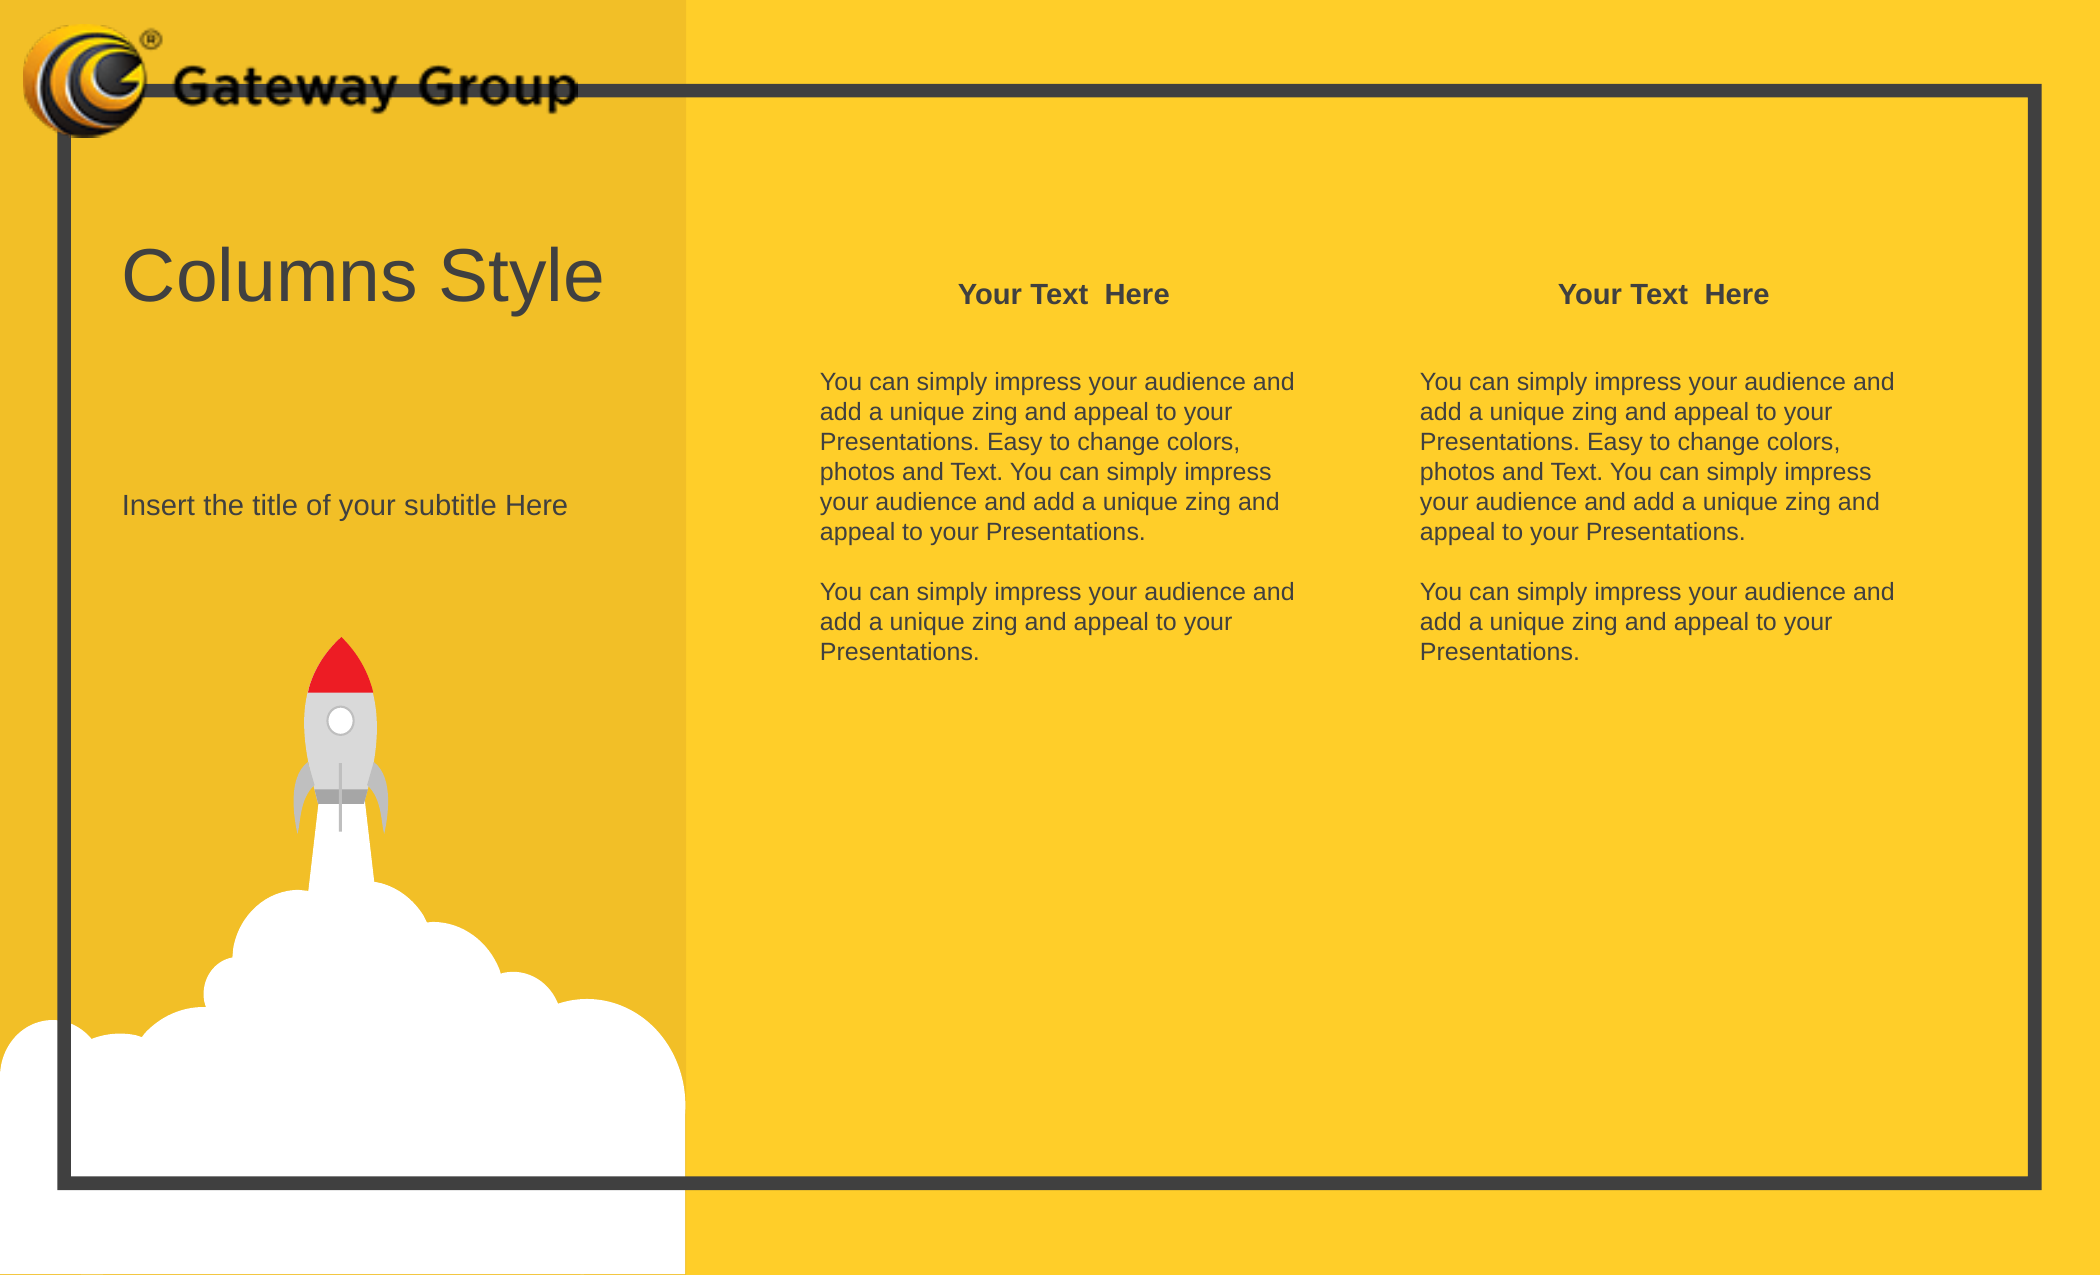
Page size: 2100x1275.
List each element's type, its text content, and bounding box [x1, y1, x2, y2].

text_box Columns Style [107, 101, 636, 440]
text_box Your Text Here [805, 267, 1323, 318]
text_box Insert the title of your subtitle Here [107, 440, 636, 566]
text_box You can simply impress your audience and add a unique zing and appeal to your Presentations. Easy to change colors, photos and Text. You can simply impress your audience and add a unique zing and appeal to your Presentations. You can simply impress your audience and add a unique zing and appeal to your Presentations. [805, 358, 1323, 673]
picture [23, 24, 578, 138]
text_box You can simply impress your audience and add a unique zing and appeal to your Presentations. Easy to change colors, photos and Text. You can simply impress your audience and add a unique zing and appeal to your Presentations. You can simply impress your audience and add a unique zing and appeal to your Presentations. [1405, 358, 1923, 673]
text_box Your Text Here [1405, 267, 1923, 318]
